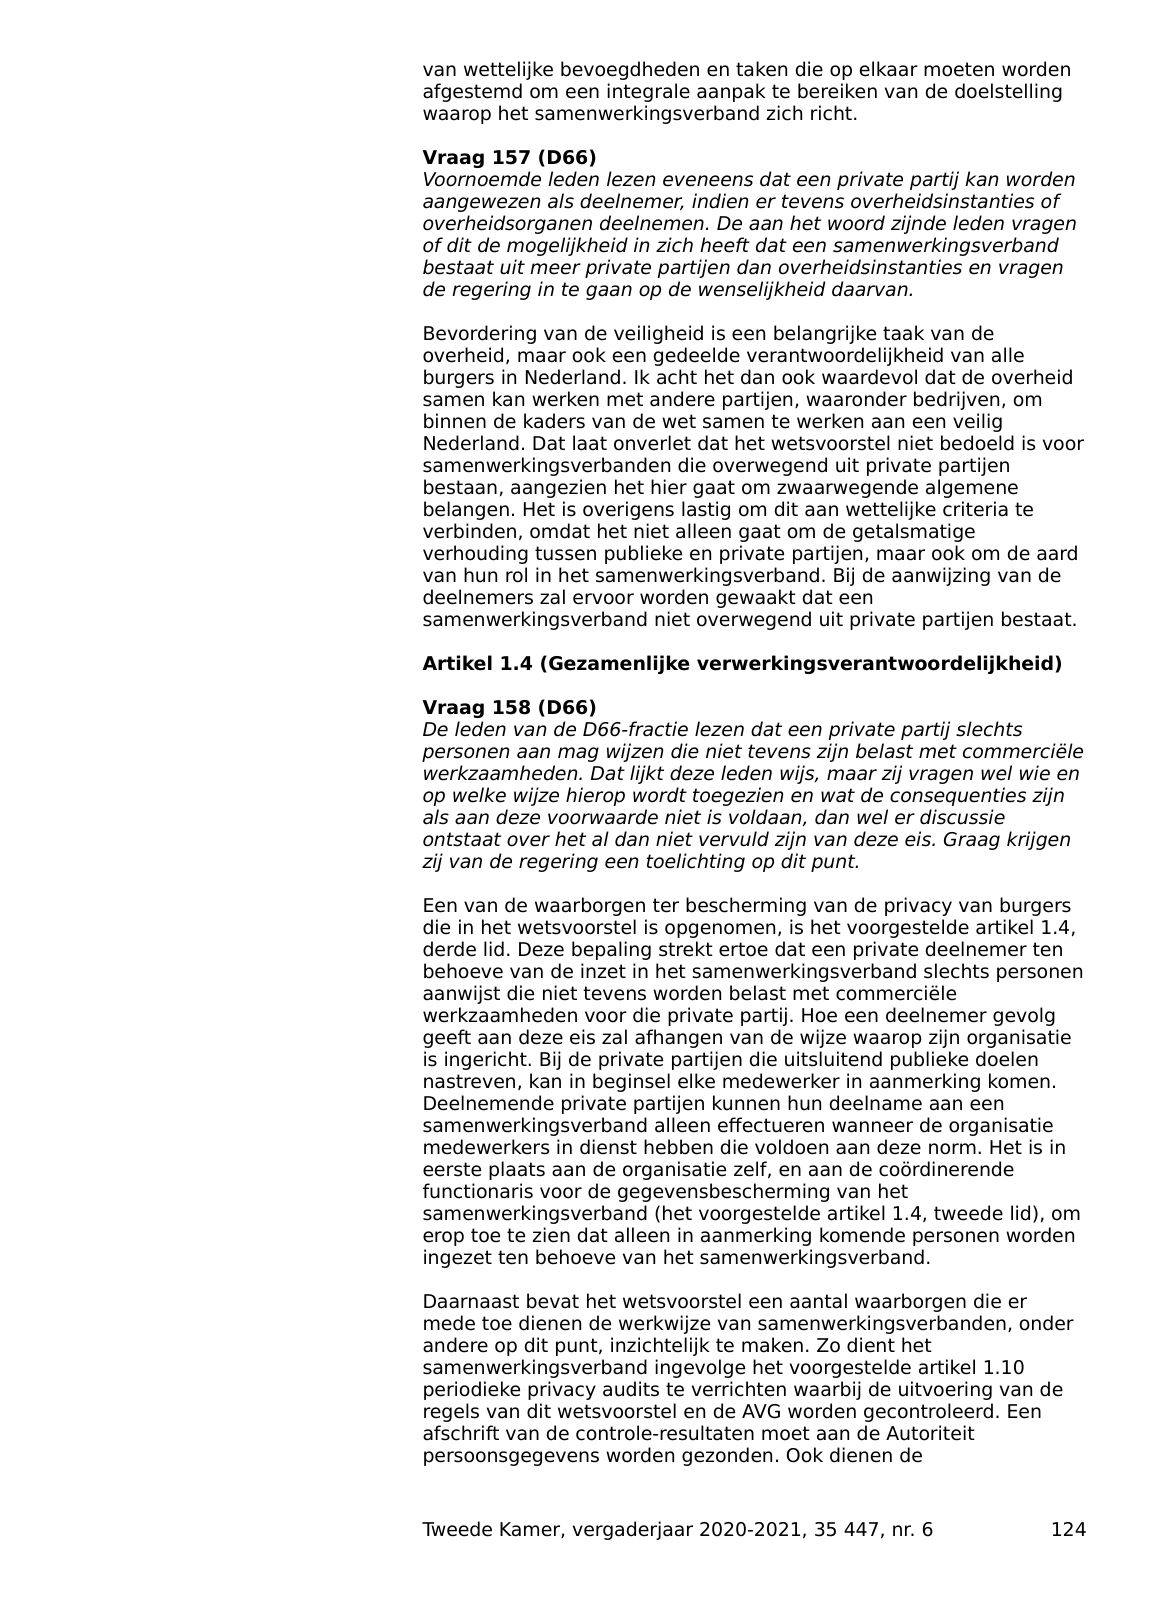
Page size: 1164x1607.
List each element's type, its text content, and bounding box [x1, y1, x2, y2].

text Bevordering van de veiligheid is een belangrijke taak van de overheid, maar ook een gedeelde verantwoordelijkheid van alle burgers in Nederland. Ik acht het dan ook waardevol dat de overheid samen kan werken met andere partijen, waaronder bedrijven, om binnen de kaders van de wet samen te werken aan een veilig Nederland. Dat laat onverlet dat het wetsvoorstel niet bedoeld is voor samenwerkingsverbanden die overwegend uit private partijen bestaan, aangezien het hier gaat om zwaarwegende algemene belangen. Het is overigens lastig om dit aan wettelijke criteria te verbinden, omdat het niet alleen gaat om de getalsmatige verhouding tussen publieke en private partijen, maar ook om de aard van hun rol in het samenwerkingsverband. Bij de aanwijzing van de deelnemers zal ervoor worden gewaakt dat een samenwerkingsverband niet overwegend uit private partijen bestaat. [422, 323, 1087, 631]
subtitle Artikel 1.4 (Gezamenlijke verwerkingsverantwoordelijkheid) [422, 653, 1087, 675]
text De leden van de D66-fractie lezen dat een private partij slechts personen aan mag wijzen die niet tevens zijn belast met commerciële werkzaamheden. Dat lijkt deze leden wijs, maar zij vragen wel wie en op welke wijze hierop wordt toegezien en wat de consequenties zijn als aan deze voorwaarde niet is voldaan, dan wel er discussie ontstaat over het al dan niet vervuld zijn van deze eis. Graag krijgen zij van de regering een toelichting op dit punt. [422, 719, 1087, 873]
text Daarnaast bevat het wetsvoorstel een aantal waarborgen die er mede toe dienen de werkwijze van samenwerkingsverbanden, onder andere op dit punt, inzichtelijk te maken. Zo dient het samenwerkingsverband ingevolge het voorgestelde artikel 1.10 periodieke privacy audits te verrichten waarbij de uitvoering van de regels van dit wetsvoorstel en de AVG worden gecontroleerd. Een afschrift van de controle-resultaten moet aan de Autoriteit persoonsgegevens worden gezonden. Ook dienen de [422, 1291, 1087, 1467]
text Vraag 157 (D66) [422, 147, 1087, 169]
text Vraag 158 (D66) [422, 697, 1087, 719]
text Voornoemde leden lezen eveneens dat een private partij kan worden aangewezen als deelnemer, indien er tevens overheidsinstanties of overheidsorganen deelnemen. De aan het woord zijnde leden vragen of dit de mogelijkheid in zich heeft dat een samenwerkingsverband bestaat uit meer private partijen dan overheidsinstanties en vragen de regering in te gaan op de wenselijkheid daarvan. [422, 169, 1087, 301]
text van wettelijke bevoegdheden en taken die op elkaar moeten worden afgestemd om een integrale aanpak te bereiken van de doelstelling waarop het samenwerkingsverband zich richt. [422, 59, 1087, 125]
text Een van de waarborgen ter bescherming van de privacy van burgers die in het wetsvoorstel is opgenomen, is het voorgestelde artikel 1.4, derde lid. Deze bepaling strekt ertoe dat een private deelnemer ten behoeve van de inzet in het samenwerkingsverband slechts personen aanwijst die niet tevens worden belast met commerciële werkzaamheden voor die private partij. Hoe een deelnemer gevolg geeft aan deze eis zal afhangen van de wijze waarop zijn organisatie is ingericht. Bij de private partijen die uitsluitend publieke doelen nastreven, kan in beginsel elke medewerker in aanmerking komen. Deelnemende private partijen kunnen hun deelname aan een samenwerkingsverband alleen effectueren wanneer de organisatie medewerkers in dienst hebben die voldoen aan deze norm. Het is in eerste plaats aan de organisatie zelf, en aan de coördinerende functionaris voor de gegevensbescherming van het samenwerkingsverband (het voorgestelde artikel 1.4, tweede lid), om erop toe te zien dat alleen in aanmerking komende personen worden ingezet ten behoeve van het samenwerkingsverband. [422, 895, 1087, 1269]
